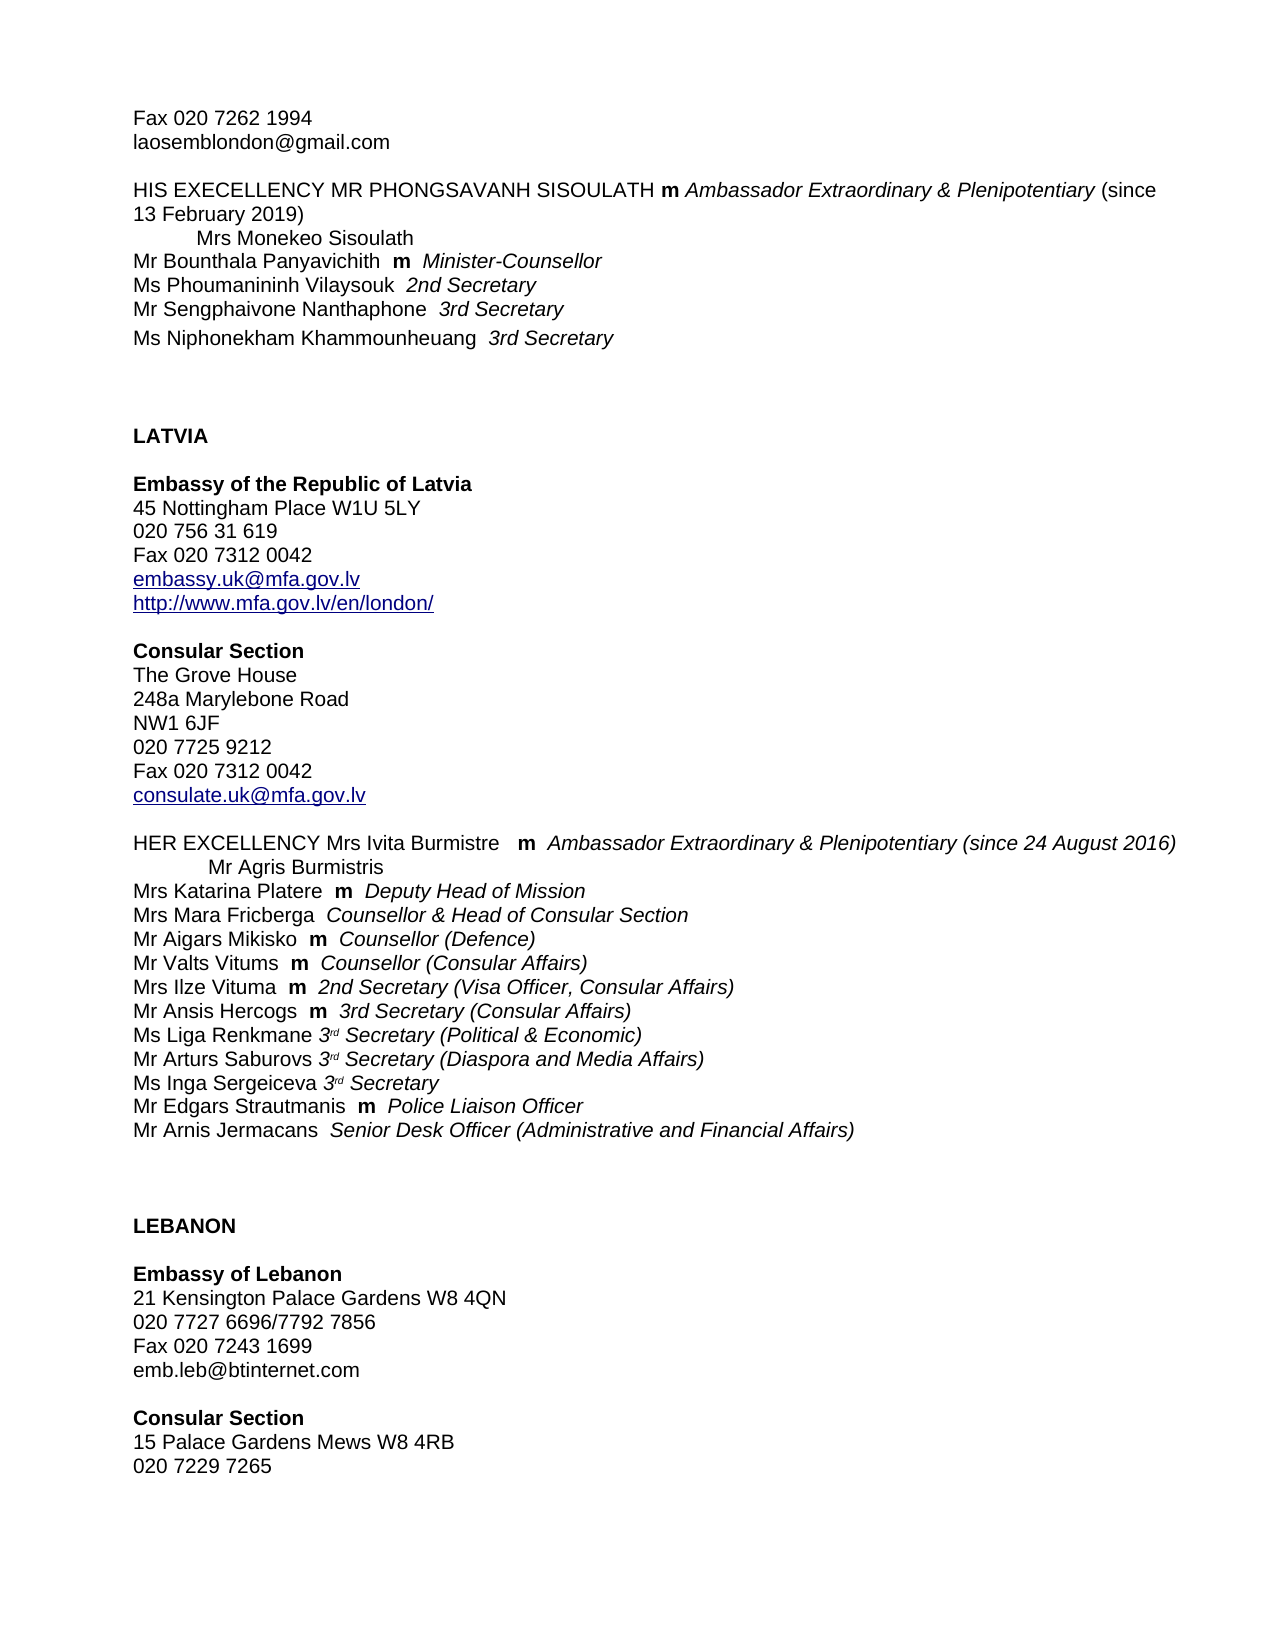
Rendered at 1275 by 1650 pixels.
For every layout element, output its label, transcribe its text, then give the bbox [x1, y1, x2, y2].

text Mr Bounthala Panyavichith m Minister-Counsellor [133, 249, 1181, 273]
text Mr Arnis Jermacans Senior Desk Officer (Administrative and Financial Affairs) [133, 1118, 1181, 1142]
text Mr Arturs Saburovs 3rd Secretary (Diaspora and Media Affairs) [133, 1046, 1181, 1070]
text Fax 020 7312 0042 [133, 759, 1181, 783]
subtitle Embassy of Lebanon [133, 1262, 1181, 1286]
text 020 756 31 619 [133, 519, 1181, 543]
text Mrs Ilze Vituma m 2nd Secretary (Visa Officer, Consular Affairs) [133, 974, 1181, 998]
text 020 7725 9212 [133, 735, 1181, 759]
text Mr Aigars Mikisko m Counsellor (Defence) [133, 927, 1181, 951]
text Ms Liga Renkmane 3rd Secretary (Political & Economic) [133, 1022, 1181, 1046]
text Mr Agris Burmistris [133, 855, 1181, 879]
text Ms Niphonekham Khammounheuang 3rd Secretary [133, 321, 1181, 352]
text 020 7229 7265 [133, 1454, 1181, 1478]
text The Grove House [133, 663, 1181, 687]
text NW1 6JF [133, 711, 1181, 735]
text http://www.mfa.gov.lv/en/london/ [133, 591, 1181, 615]
text 21 Kensington Palace Gardens W8 4QN [133, 1286, 1181, 1310]
text Mr Edgars Strautmanis m Police Liaison Officer [133, 1094, 1181, 1118]
text emb.leb@btinternet.com [133, 1358, 1181, 1382]
text Mr Valts Vitums m Counsellor (Consular Affairs) [133, 951, 1181, 974]
text Mrs Monekeo Sisoulath [133, 225, 1181, 249]
text Mr Ansis Hercogs m 3rd Secretary (Consular Affairs) [133, 998, 1181, 1022]
text Fax 020 7243 1699 [133, 1334, 1181, 1358]
text Ms Phoumanininh Vilaysouk 2nd Secretary [133, 273, 1181, 297]
text Mrs Katarina Platere m Deputy Head of Mission [133, 879, 1181, 903]
text 020 7727 6696/7792 7856 [133, 1310, 1181, 1334]
text 248a Marylebone Road [133, 687, 1181, 711]
text Consular Section [133, 639, 1181, 663]
text Ms Inga Sergeiceva 3rd Secretary [133, 1070, 1181, 1094]
text consulate.uk@mfa.gov.lv [133, 783, 1181, 807]
text HER EXCELLENCY Mrs Ivita Burmistre m Ambassador Extraordinary & Plenipotentiary (since 24 August 2016) [133, 831, 1181, 855]
text 45 Nottingham Place W1U 5LY [133, 495, 1181, 519]
text embassy.uk@mfa.gov.lv [133, 567, 1181, 591]
text Embassy of the Republic of Latvia [133, 471, 1181, 495]
text LEBANON [133, 1214, 1181, 1238]
text Mrs Mara Fricberga Counsellor & Head of Consular Section [133, 903, 1181, 927]
text 15 Palace Gardens Mews W8 4RB [133, 1430, 1181, 1454]
text Fax 020 7262 1994 [133, 106, 1181, 129]
subtitle Consular Section [133, 1406, 1181, 1430]
text HIS EXECELLENCY MR PHONGSAVANH SISOULATH m Ambassador Extraordinary & Plenipotentiary (since 13 February 2019) [133, 177, 1181, 225]
text LATVIA [133, 423, 1181, 447]
text Mr Sengphaivone Nanthaphone 3rd Secretary [133, 297, 1181, 321]
text laosemblondon@gmail.com [133, 129, 1181, 153]
text Fax 020 7312 0042 [133, 543, 1181, 567]
